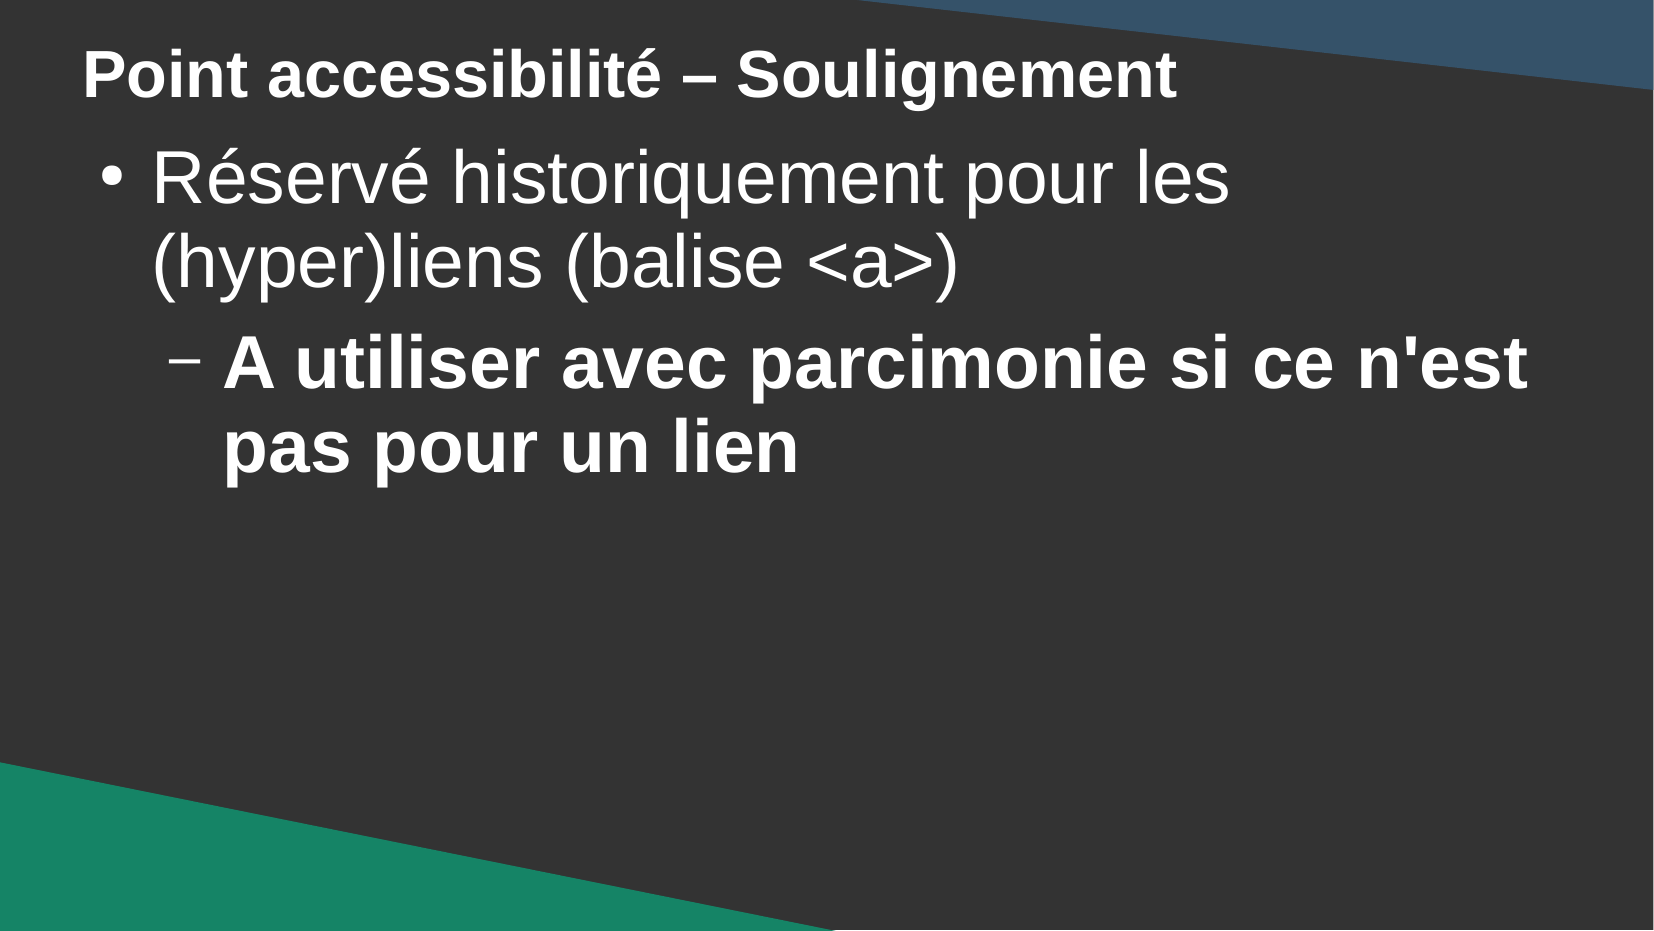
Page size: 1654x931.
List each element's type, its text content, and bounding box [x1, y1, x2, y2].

text_box [857, 0, 1654, 90]
list Réservé historiquement pour les (hyper)liens (balise <a>) A utiliser avec parcimonie si ce n'est pas pour un lien [80, 135, 1605, 544]
title Point accessibilité – Soulignement [82, 37, 1571, 122]
text_box [0, 762, 837, 931]
